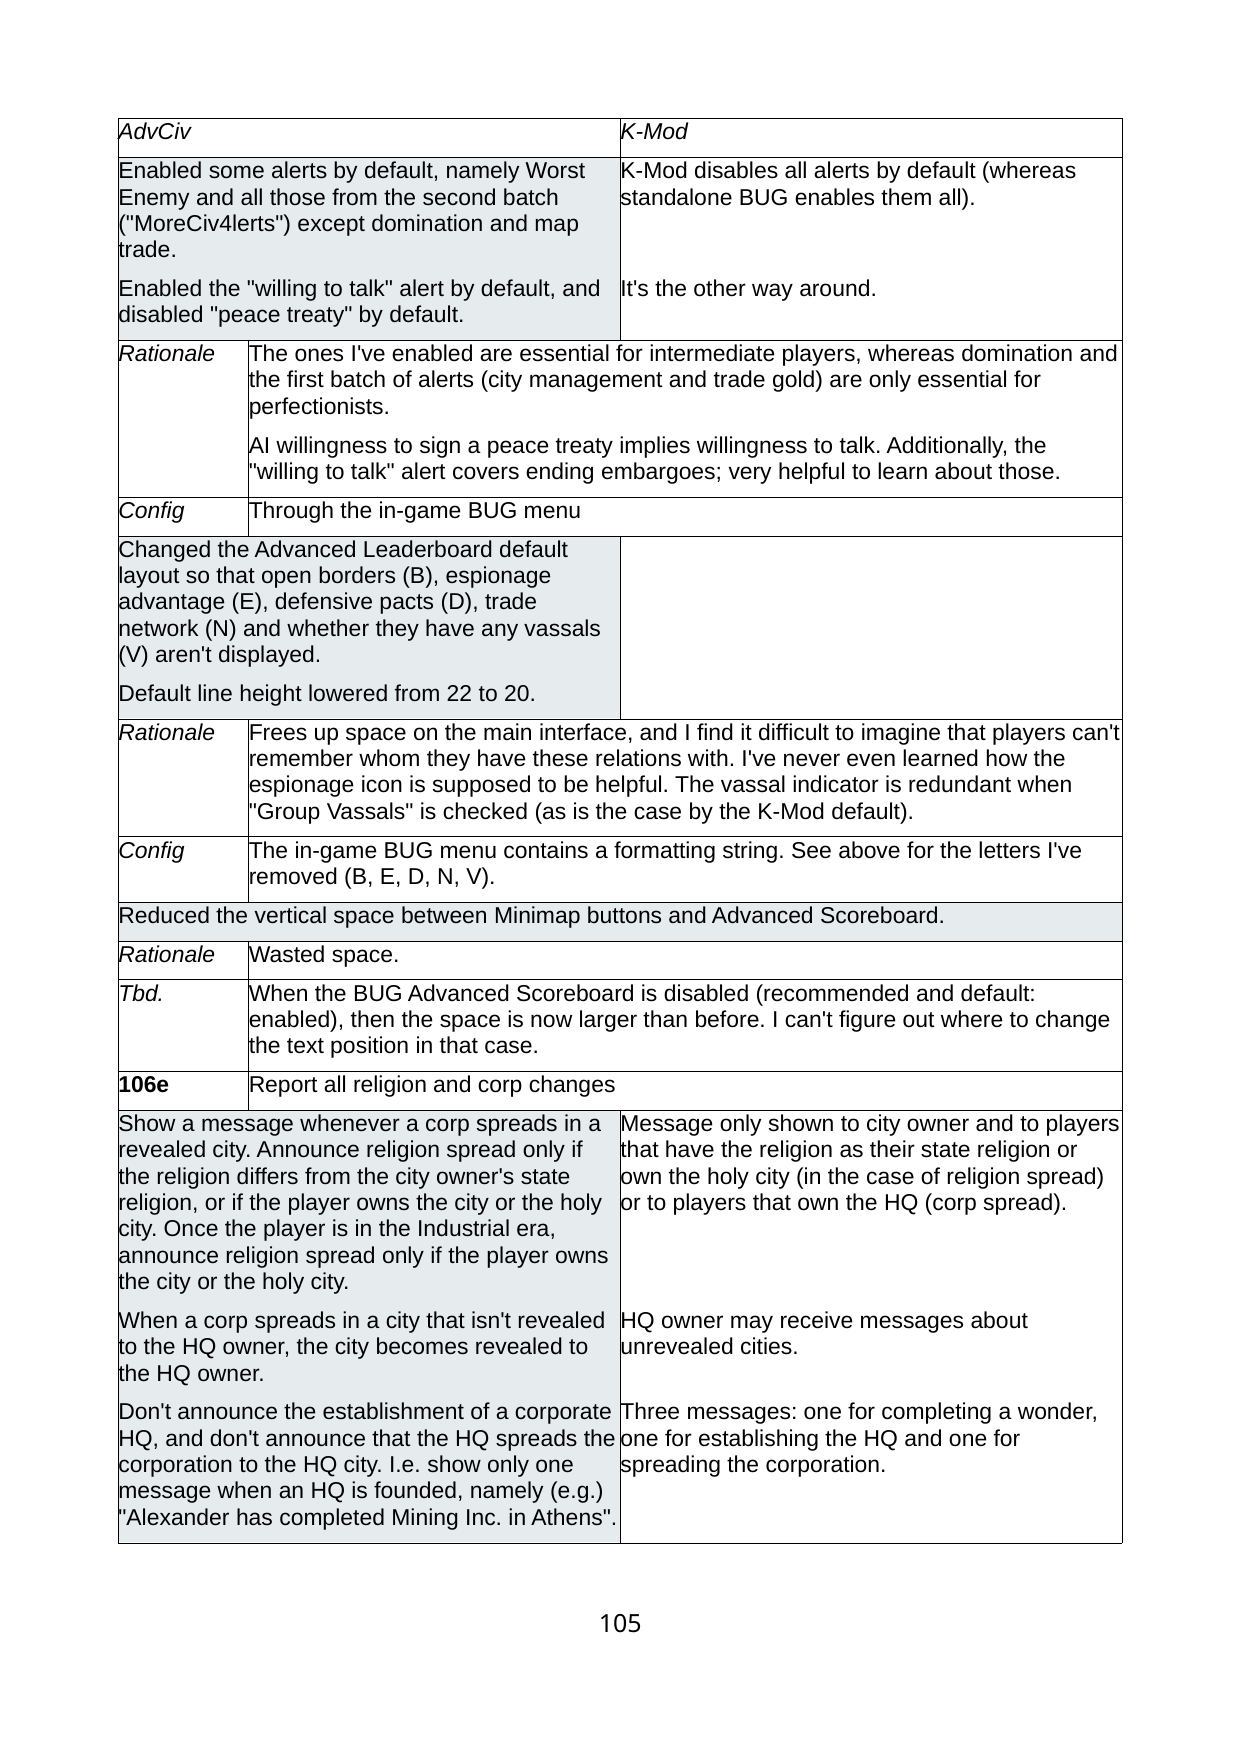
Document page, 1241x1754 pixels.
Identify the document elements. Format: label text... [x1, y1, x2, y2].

table_cell Show a message whenever a corp spreads in a revealed city. Announce religion spread only if the religion differs from the city owner's state religion, or if the player owns the city or the holy city. Once the player is in the Industrial era, announce religion spread only if the player owns the city or the holy city. When a corp spreads in a city that isn't revealed to the HQ owner, the city becomes revealed to the HQ owner. Don't announce the establishment of a corporate HQ, and don't announce that the HQ spreads the corporation to the HQ city. I.e. show only one message when an HQ is founded, namely (e.g.) "Alexander has completed Mining Inc. in Athens". [119, 1111, 620, 1542]
table_cell K-Mod [621, 119, 1122, 157]
table_cell Reduced the vertical space between Minimap buttons and Advanced Scoreboard. [119, 903, 1122, 941]
table_cell 106e [119, 1072, 248, 1110]
table_cell Report all religion and corp changes [249, 1072, 1122, 1110]
table_cell [621, 537, 1122, 718]
table_cell Enabled some alerts by default, namely Worst Enemy and all those from the second batch ("MoreCiv4lerts") except domination and map trade. Enabled the "willing to talk" alert by default, and disabled "peace treaty" by default. [119, 158, 620, 340]
table_cell Wasted space. [249, 942, 1122, 979]
table_cell K-Mod disables all alerts by default (whereas standalone BUG enables them all). It's the other way around. [621, 158, 1122, 340]
table_cell Through the in-game BUG menu [249, 498, 1122, 536]
table_cell Changed the Advanced Leaderboard default layout so that open borders (B), espionage advantage (E), defensive pacts (D), trade network (N) and whether they have any vassals (V) aren't displayed. Default line height lowered from 22 to 20. [119, 537, 620, 718]
table_cell The ones I've enabled are essential for intermediate players, whereas domination and the first batch of alerts (city management and trade gold) are only essential for perfectionists. AI willingness to sign a peace treaty implies willingness to talk. Additionally, the "willing to talk" alert covers ending embargoes; very helpful to learn about those. [249, 341, 1122, 497]
table_cell Config [119, 837, 248, 902]
table_cell Rationale [119, 341, 248, 497]
table_cell AdvCiv [119, 119, 620, 157]
table_cell The in-game BUG menu contains a formatting string. See above for the letters I've removed (B, E, D, N, V). [249, 837, 1122, 902]
table_cell When the BUG Advanced Scoreboard is disabled (recommended and default: enabled), then the space is now larger than before. I can't figure out where to change the text position in that case. [249, 980, 1122, 1071]
table_cell Frees up space on the main interface, and I find it difficult to imagine that players can't remember whom they have these relations with. I've never even learned how the espionage icon is supposed to be helpful. The vassal indicator is redundant when "Group Vassals" is checked (as is the case by the K-Mod default). [249, 720, 1122, 836]
table_cell Tbd. [119, 980, 248, 1071]
table_cell Rationale [119, 942, 248, 979]
table_cell Message only shown to city owner and to players that have the religion as their state religion or own the holy city (in the case of religion spread) or to players that own the HQ (corp spread). HQ owner may receive messages about unrevealed cities. Three messages: one for completing a wonder, one for establishing the HQ and one for spreading the corporation. [621, 1111, 1122, 1542]
table_cell Rationale [119, 720, 248, 836]
table_cell Config [119, 498, 248, 536]
